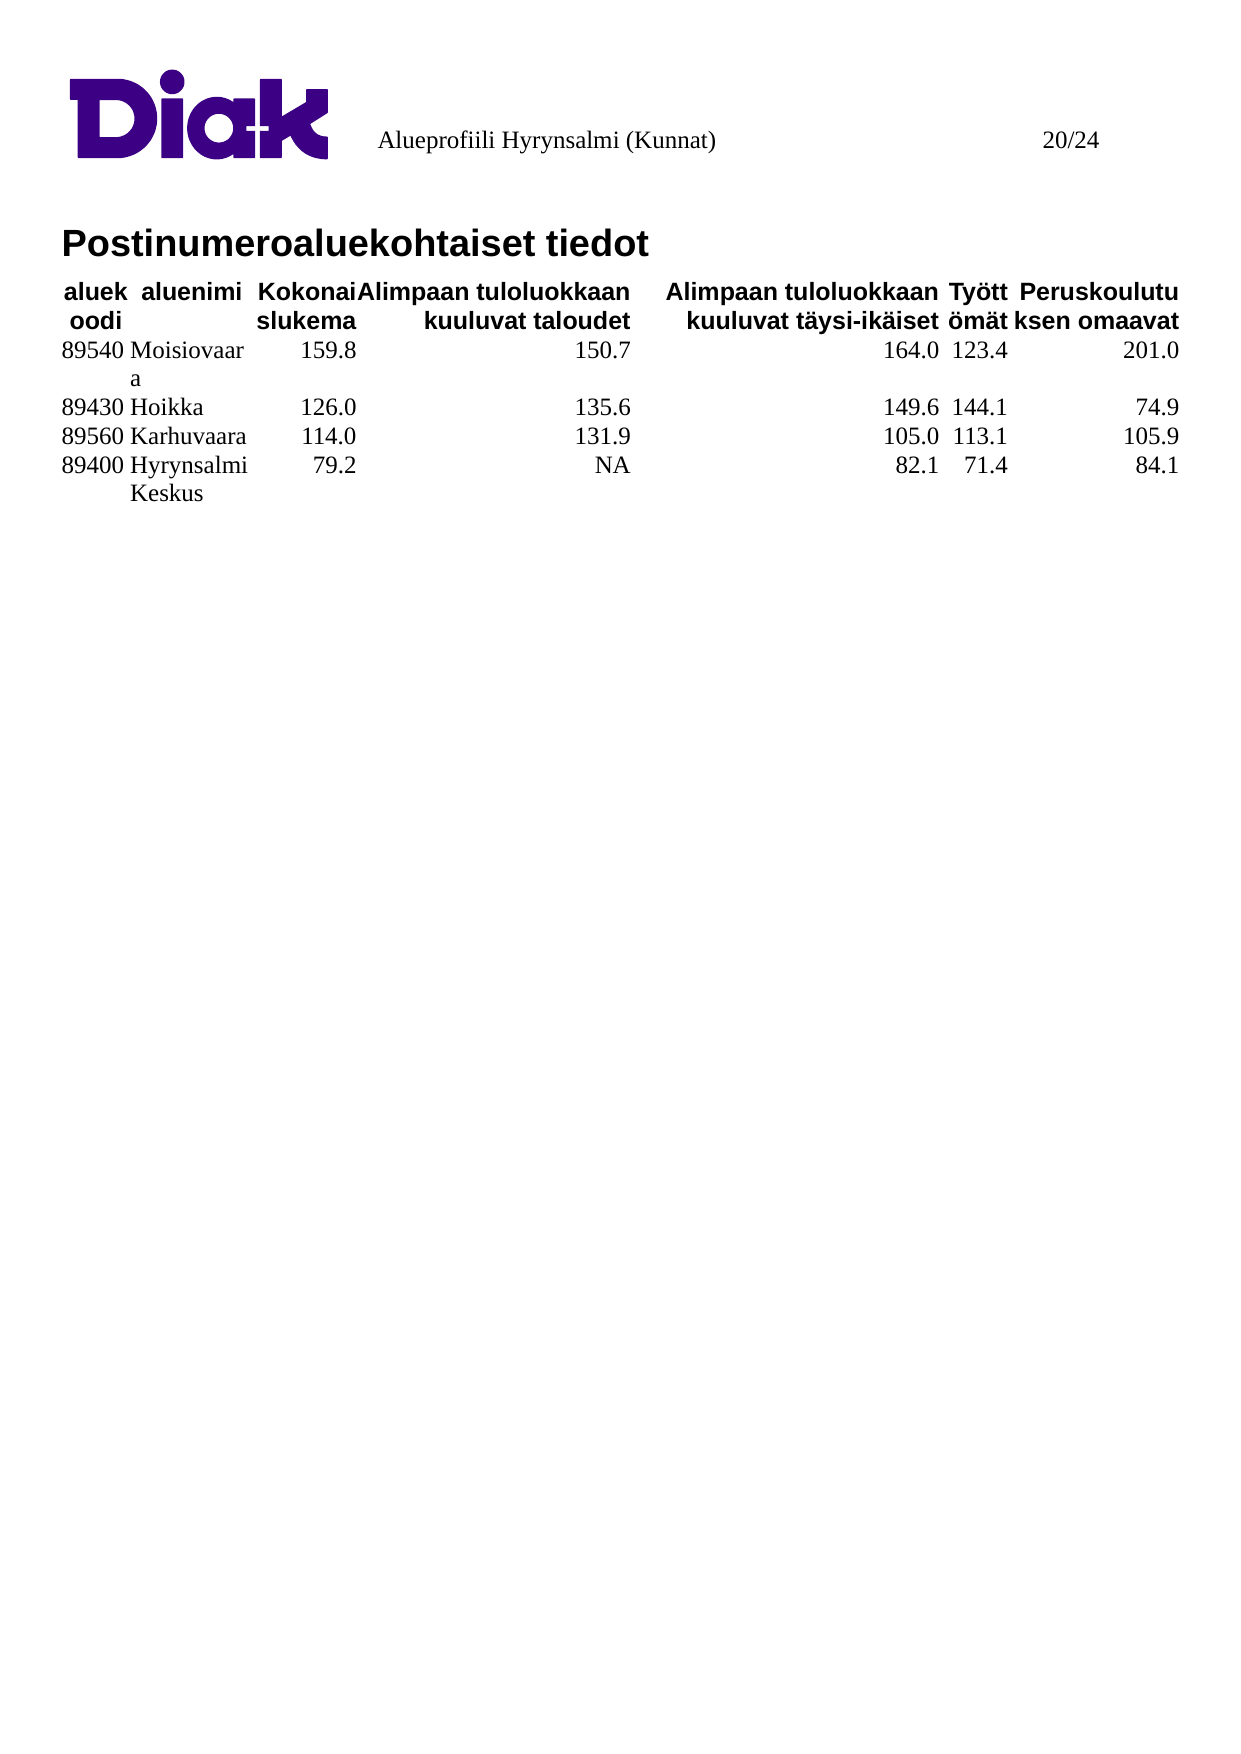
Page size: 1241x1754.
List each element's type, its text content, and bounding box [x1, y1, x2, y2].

table_cell 135.6 [356, 392, 631, 421]
table_cell 159.8 [253, 335, 356, 392]
table_cell 149.6 [631, 392, 939, 421]
table_cell 144.1 [939, 392, 1008, 421]
table_cell 89400 [61, 450, 130, 507]
table_header Alimpaan tuloluokkaan kuuluvat taloudet [356, 277, 631, 335]
table_cell 71.4 [939, 450, 1008, 507]
table_cell 105.0 [631, 421, 939, 450]
table_cell 89560 [61, 421, 130, 450]
table_cell 114.0 [253, 421, 356, 450]
table_cell NA [356, 450, 631, 507]
table_cell 150.7 [356, 335, 631, 392]
table_header aluenimi [130, 277, 253, 335]
table_cell 123.4 [939, 335, 1008, 392]
table_cell 126.0 [253, 392, 356, 421]
table_cell 131.9 [356, 421, 631, 450]
table_cell 84.1 [1008, 450, 1179, 507]
table_cell 89540 [61, 335, 130, 392]
table_cell 105.9 [1008, 421, 1179, 450]
subtitle Postinumeroaluekohtaiset tiedot [61, 221, 1179, 265]
table_header Peruskoulutuksen omaavat [1008, 277, 1179, 335]
table_cell 82.1 [631, 450, 939, 507]
table_cell 79.2 [253, 450, 356, 507]
table_header Työttömät [939, 277, 1008, 335]
table_cell Hoikka [130, 392, 253, 421]
table_header Kokonaislukema [253, 277, 356, 335]
table_header Alimpaan tuloluokkaan kuuluvat täysi-ikäiset [631, 277, 939, 335]
table_header aluekoodi [61, 277, 130, 335]
table_cell Karhuvaara [130, 421, 253, 450]
table_cell 113.1 [939, 421, 1008, 450]
table_cell 74.9 [1008, 392, 1179, 421]
table_cell 89430 [61, 392, 130, 421]
table_cell 201.0 [1008, 335, 1179, 392]
table_cell 164.0 [631, 335, 939, 392]
table_cell Hyrynsalmi Keskus [130, 450, 253, 507]
table_cell Moisiovaara [130, 335, 253, 392]
